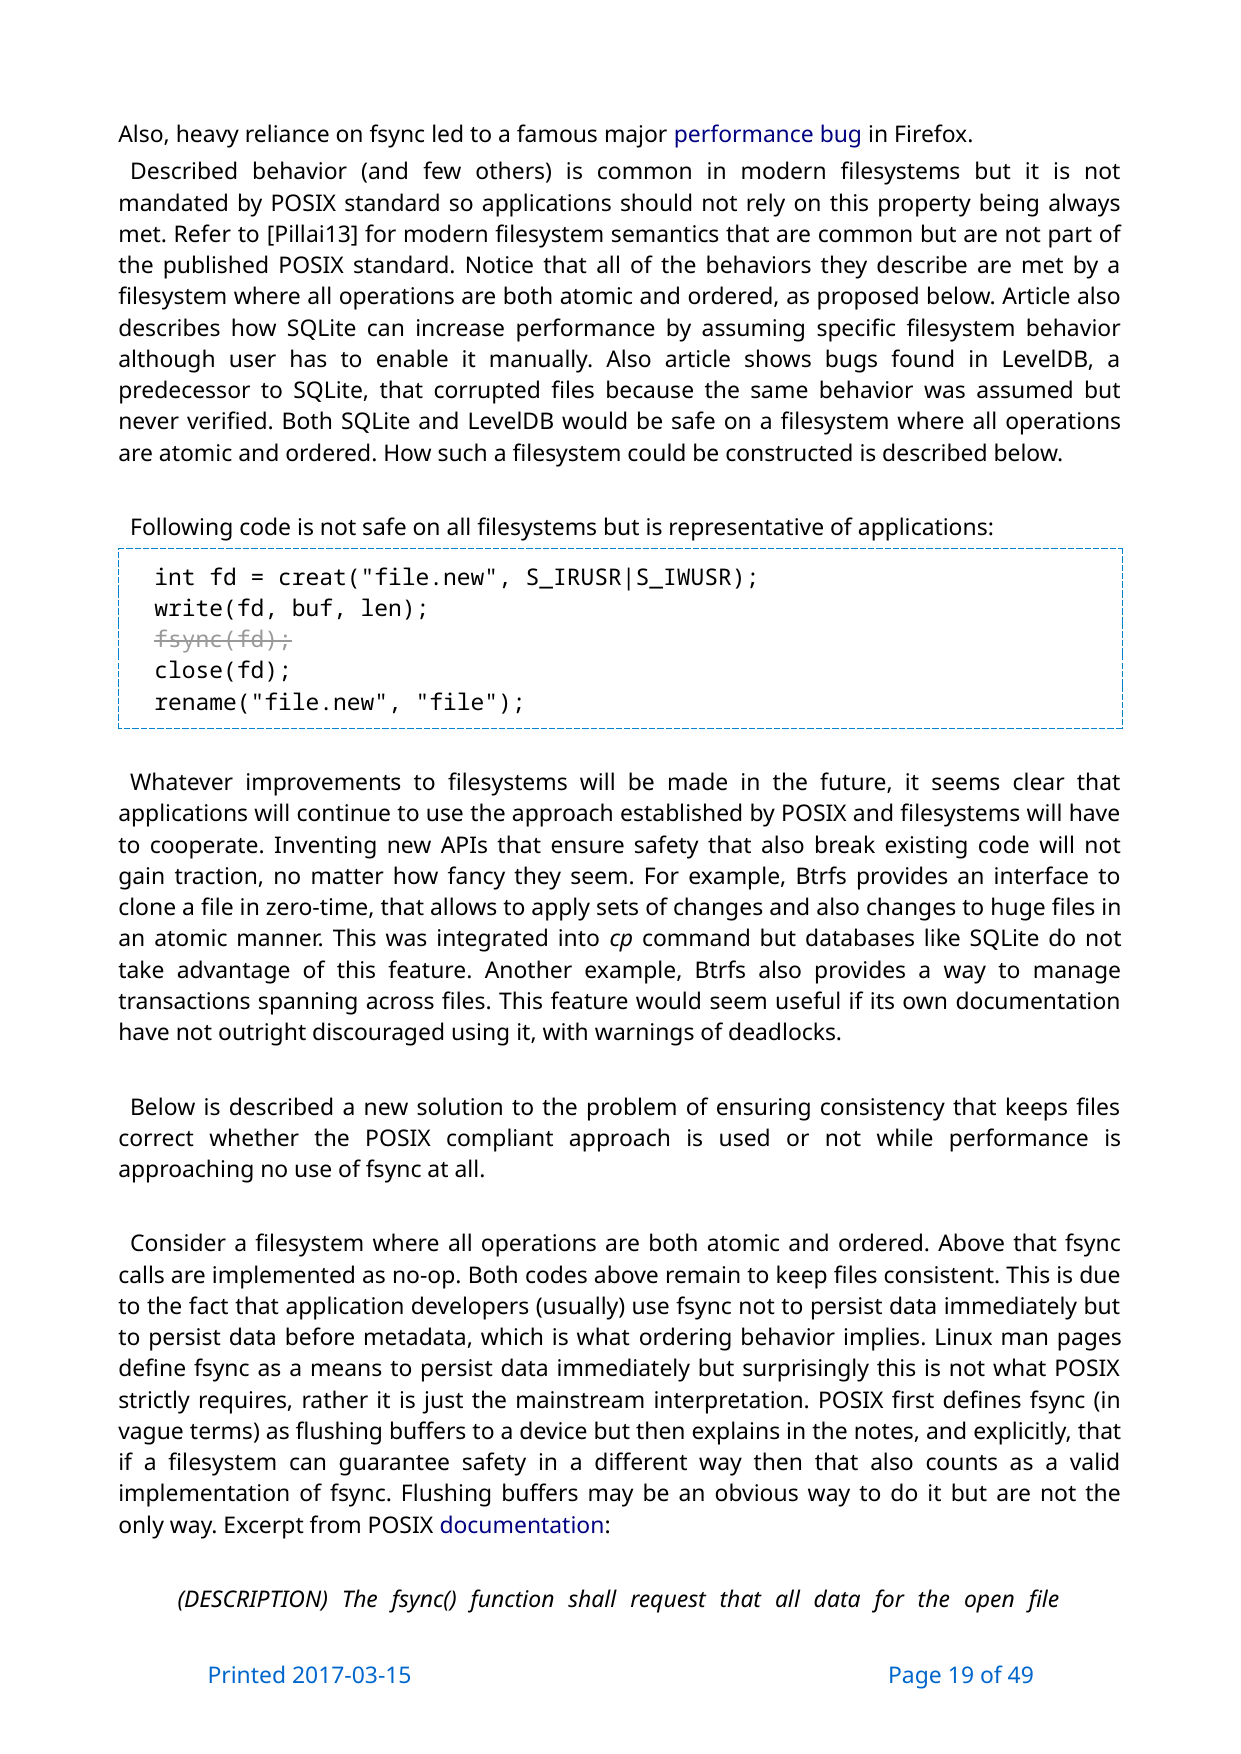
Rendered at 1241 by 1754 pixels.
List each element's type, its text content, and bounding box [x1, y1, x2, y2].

text Described behavior (and few others) is common in modern filesystems but it is not mandated by POSIX standard so applications should not rely on this property being always met. Refer to [Pillai13] for modern filesystem semantics that are common but are not part of the published POSIX standard. Notice that all of the behaviors they describe are met by a filesystem where all operations are both atomic and ordered, as proposed below. Article also describes how SQLite can increase performance by assuming specific filesystem behavior although user has to enable it manually. Also article shows bugs found in LevelDB, a predecessor to SQLite, that corrupted files because the same behavior was assumed but never verified. Both SQLite and LevelDB would be safe on a filesystem where all operations are atomic and ordered. How such a filesystem could be constructed is described below. [118, 155, 1122, 468]
text fsync(fd); [118, 611, 1122, 642]
text Consider a filesystem where all operations are both atomic and ordered. Above that fsync calls are implemented as no-op. Both codes above remain to keep files consistent. This is due to the fact that application developers (usually) use fsync not to persist data immediately but to persist data before metadata, which is what ordering behavior implies. Linux man pages define fsync as a means to persist data immediately but surprisingly this is not what POSIX strictly requires, rather it is just the mainstream interpretation. POSIX first defines fsync (in vague terms) as flushing buffers to a device but then explains in the notes, and explicitly, that if a filesystem can guarantee safety in a different way then that also counts as a valid implementation of fsync. Flushing buffers may be an obvious way to do it but are not the only way. Excerpt from POSIX documentation: [118, 1227, 1122, 1540]
text rename("file.new", "file"); [118, 673, 1122, 729]
text Below is described a new solution to the problem of ensuring consistency that keeps files correct whether the POSIX compliant approach is used or not while performance is approaching no use of fsync at all. [118, 1091, 1122, 1184]
text Whatever improvements to filesystems will be made in the future, it seems clear that applications will continue to use the approach established by POSIX and filesystems will have to cooperate. Inventing new APIs that ensure safety that also break existing code will not gain traction, no matter how fancy they seem. For example, Btrfs provides an interface to clone a file in zero-time, that allows to apply sets of changes and also changes to huge files in an atomic manner. This was integrated into cp command but databases like SQLite do not take advantage of this feature. Another example, Btrfs also provides a way to manage transactions spanning across files. This feature would seem useful if its own documentation have not outright discouraged using it, with warnings of deadlocks. [118, 766, 1122, 1047]
text write(fd, buf, len); [118, 579, 1122, 611]
text Also, heavy reliance on fsync led to a famous major performance bug in Firefox. [118, 118, 1122, 149]
text int fd = creat("file.new", S_IRUSR|S_IWUSR); [118, 548, 1122, 579]
text Following code is not safe on all filesystems but is representative of applications: [118, 511, 1122, 542]
text (DESCRIPTION) The fsync() function shall request that all data for the open file [177, 1583, 1063, 1614]
text close(fd); [118, 642, 1122, 673]
